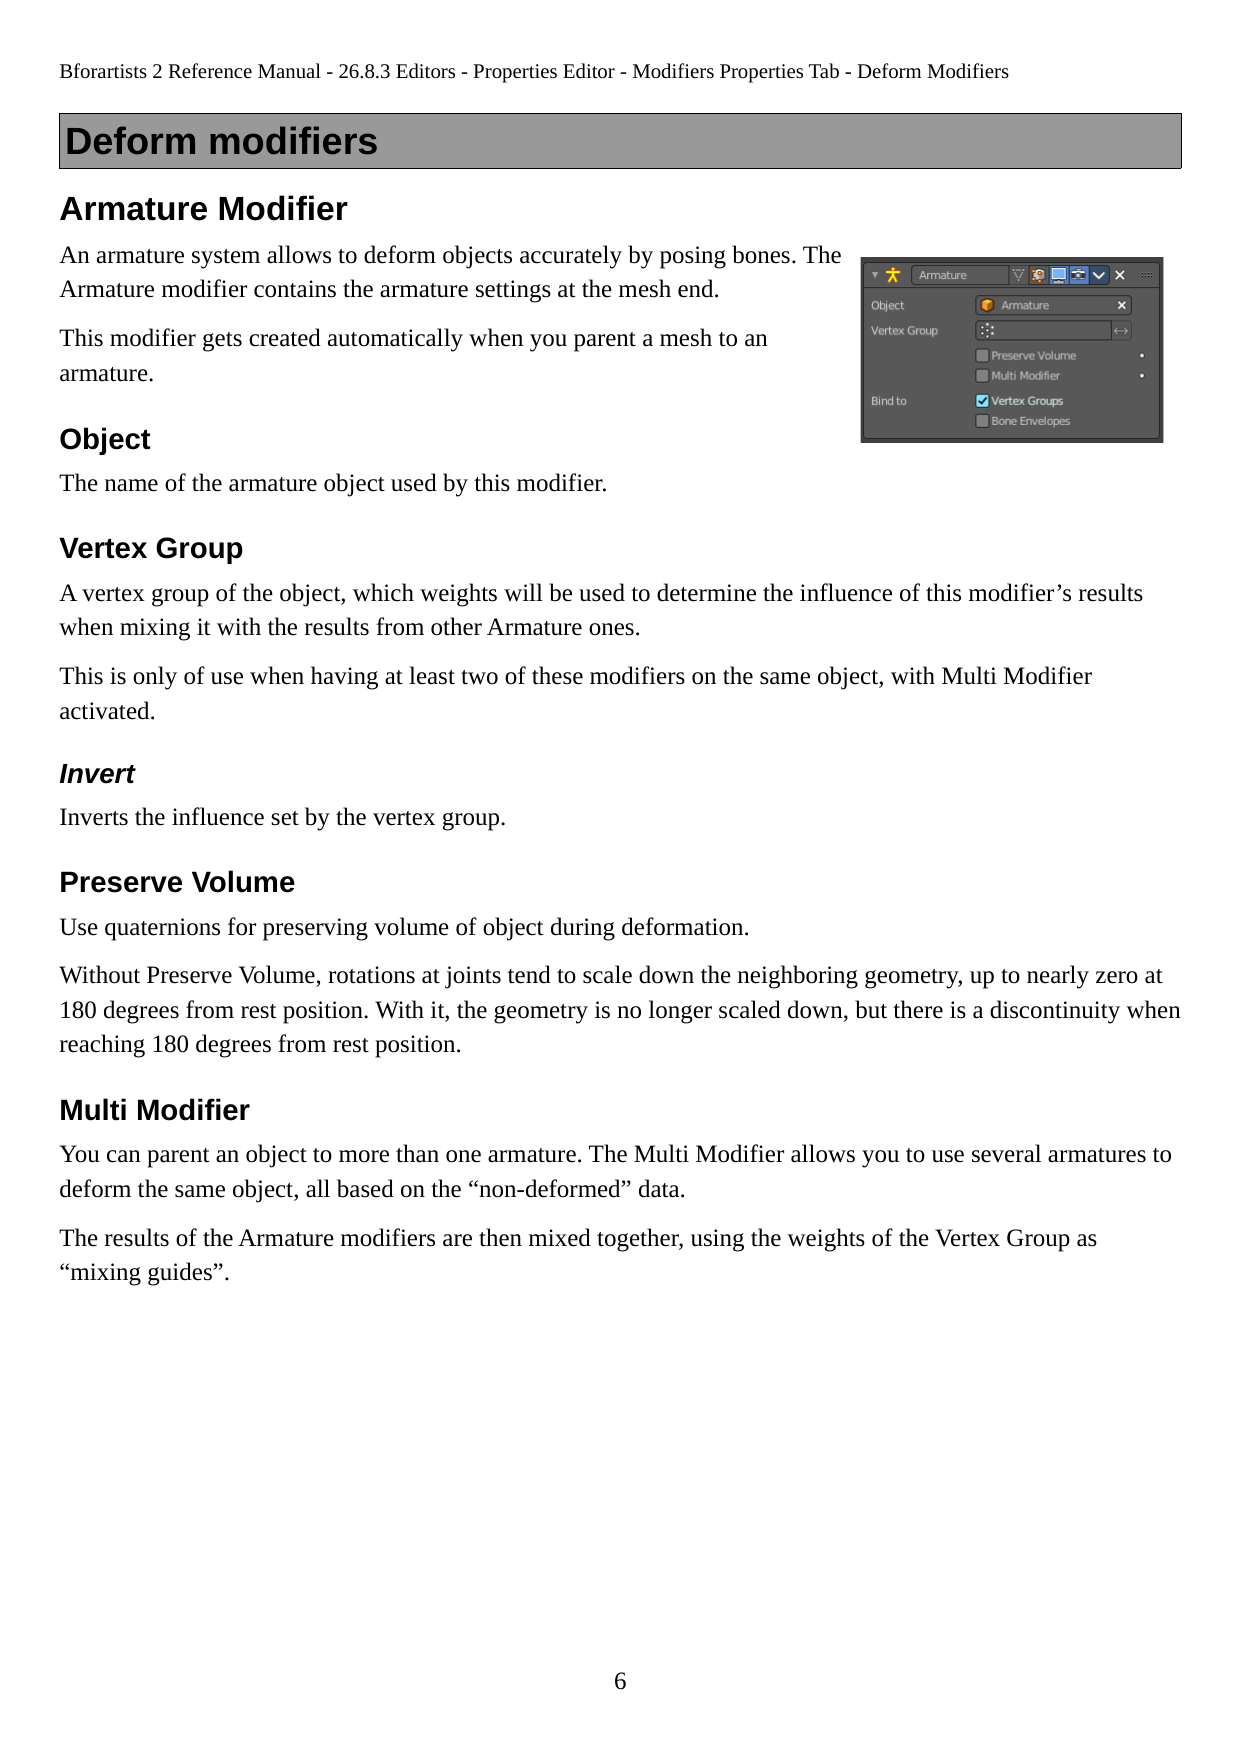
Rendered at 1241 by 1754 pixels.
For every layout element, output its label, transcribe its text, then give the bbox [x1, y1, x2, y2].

picture [860, 257, 1164, 443]
text You can parent an object to more than one armature. The Multi Modifier allows you to use several armatures to deform the same object, all based on the “non-deformed” data. [59, 1139, 1181, 1203]
subtitle Multi Modifier [59, 1093, 1181, 1127]
table_header Deform modifiers [60, 114, 1181, 168]
subtitle Preserve Volume [59, 865, 1181, 899]
text This modifier gets created automatically when you parent a mesh to an armature. [59, 323, 860, 387]
subtitle Invert [59, 757, 1181, 789]
subtitle Object [59, 422, 1181, 455]
subtitle Vertex Group [59, 531, 1181, 565]
text An armature system allows to deform objects accurately by posing bones. The Armature modifier contains the armature settings at the mesh end. [59, 240, 1181, 303]
text The name of the armature object used by this modifier. [59, 468, 1181, 497]
text A vertex group of the object, which weights will be used to determine the influence of this modifier’s results when mixing it with the results from other Armature ones. [59, 578, 1181, 641]
text Without Preserve Volume, rotations at joints tend to scale down the neighboring geometry, up to nearly zero at 180 degrees from rest position. With it, the geometry is no longer scaled down, but there is a discontinuity when reaching 180 degrees from rest position. [59, 961, 1181, 1058]
text The results of the Armature modifiers are then mixed together, using the weights of the Vertex Group as “mixing guides”. [59, 1223, 1181, 1286]
text This is only of use when having at least two of these modifiers on the same object, with Multi Modifier activated. [59, 661, 1181, 724]
text Use quaternions for preserving volume of object during deformation. [59, 912, 1181, 940]
subtitle Armature Modifier [59, 189, 1181, 227]
text Inverts the influence set by the vertex group. [59, 802, 1181, 830]
